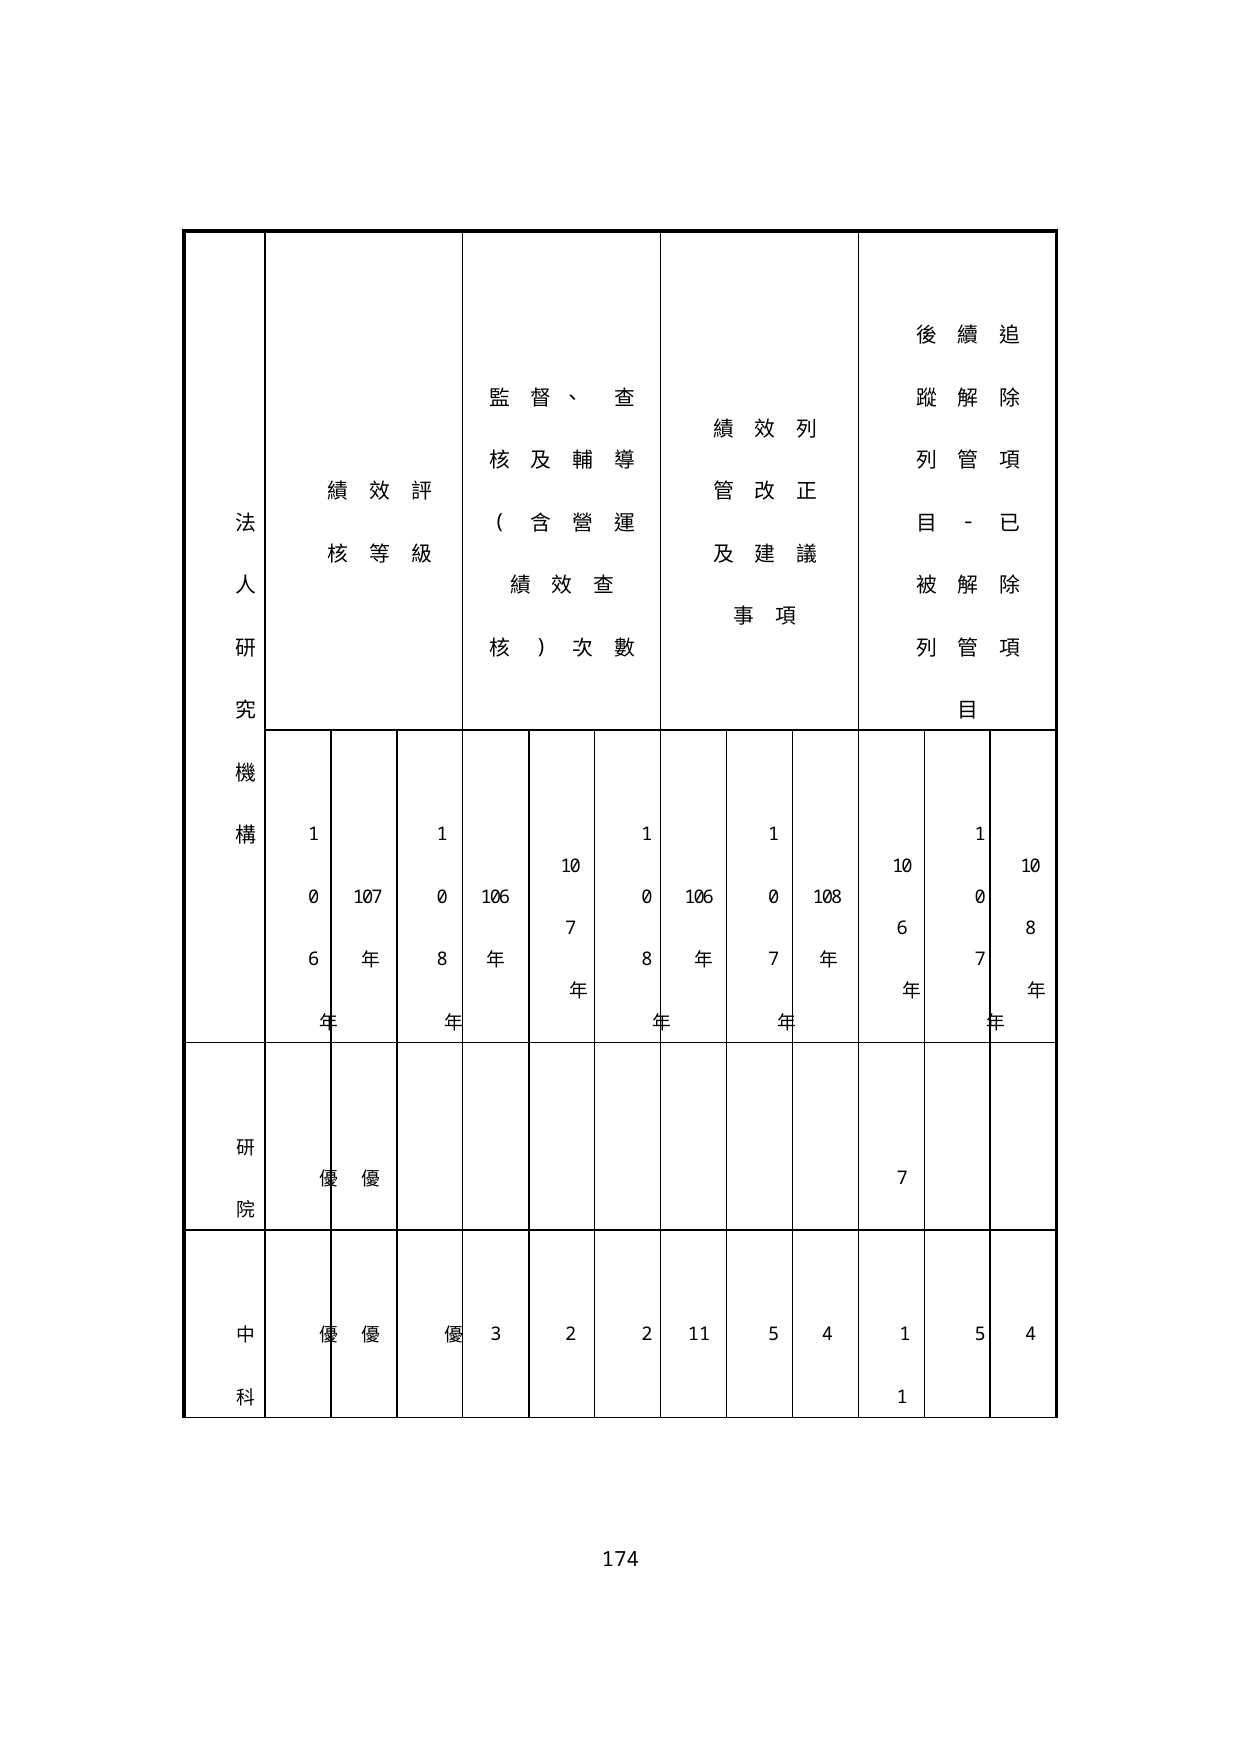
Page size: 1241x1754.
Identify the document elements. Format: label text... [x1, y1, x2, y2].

table_cell 2 [595, 1231, 660, 1417]
table_cell 108年 [595, 731, 660, 1042]
table_header 法人研究機構 [186, 233, 264, 1042]
table_cell 107年 [727, 731, 792, 1042]
table_cell 優 [332, 1231, 396, 1417]
table_cell [991, 1043, 1055, 1229]
table_cell 107年 [332, 731, 396, 1042]
table_cell 研院 [186, 1043, 264, 1229]
table_cell 108年 [793, 731, 858, 1042]
table_cell 優 [266, 1231, 330, 1417]
table_header 績效評核等級 [266, 233, 462, 729]
table_cell 106年 [859, 731, 924, 1042]
table_cell 4 [991, 1231, 1055, 1417]
table_cell 106年 [463, 731, 528, 1042]
table_cell 106年 [266, 731, 330, 1042]
table_cell 2 [530, 1231, 594, 1417]
table_cell [925, 1043, 989, 1229]
table_cell 3 [463, 1231, 528, 1417]
table_cell 優 [398, 1231, 462, 1417]
table_cell 11 [859, 1231, 924, 1417]
table_header 監督、查核及輔導(含營運績效查核)次數 [463, 233, 660, 729]
table_header 後續追蹤解除列管項目-已被解除列管項目 [859, 233, 1055, 729]
table_cell 特優 [266, 1043, 330, 1229]
table_cell [530, 1043, 594, 1229]
table_cell [595, 1043, 660, 1229]
table_cell 特優 [332, 1043, 396, 1229]
table_cell 107年 [925, 731, 989, 1042]
table_cell [398, 1043, 462, 1229]
table_cell 11 [661, 1231, 726, 1417]
table_cell 4 [793, 1231, 858, 1417]
table_cell [727, 1043, 792, 1229]
table_cell 108年 [991, 731, 1055, 1042]
table_cell 中科 [186, 1231, 264, 1417]
table_cell [463, 1043, 528, 1229]
table_cell [661, 1043, 726, 1229]
table_cell 108年 [398, 731, 462, 1042]
table_cell 106年 [661, 731, 726, 1042]
table_cell [793, 1043, 858, 1229]
table_header 績效列管改正及建議事項 [661, 233, 858, 729]
table_cell 5 [727, 1231, 792, 1417]
table_cell 107年 [530, 731, 594, 1042]
table_cell 5 [925, 1231, 989, 1417]
table_cell 7 [859, 1043, 924, 1229]
